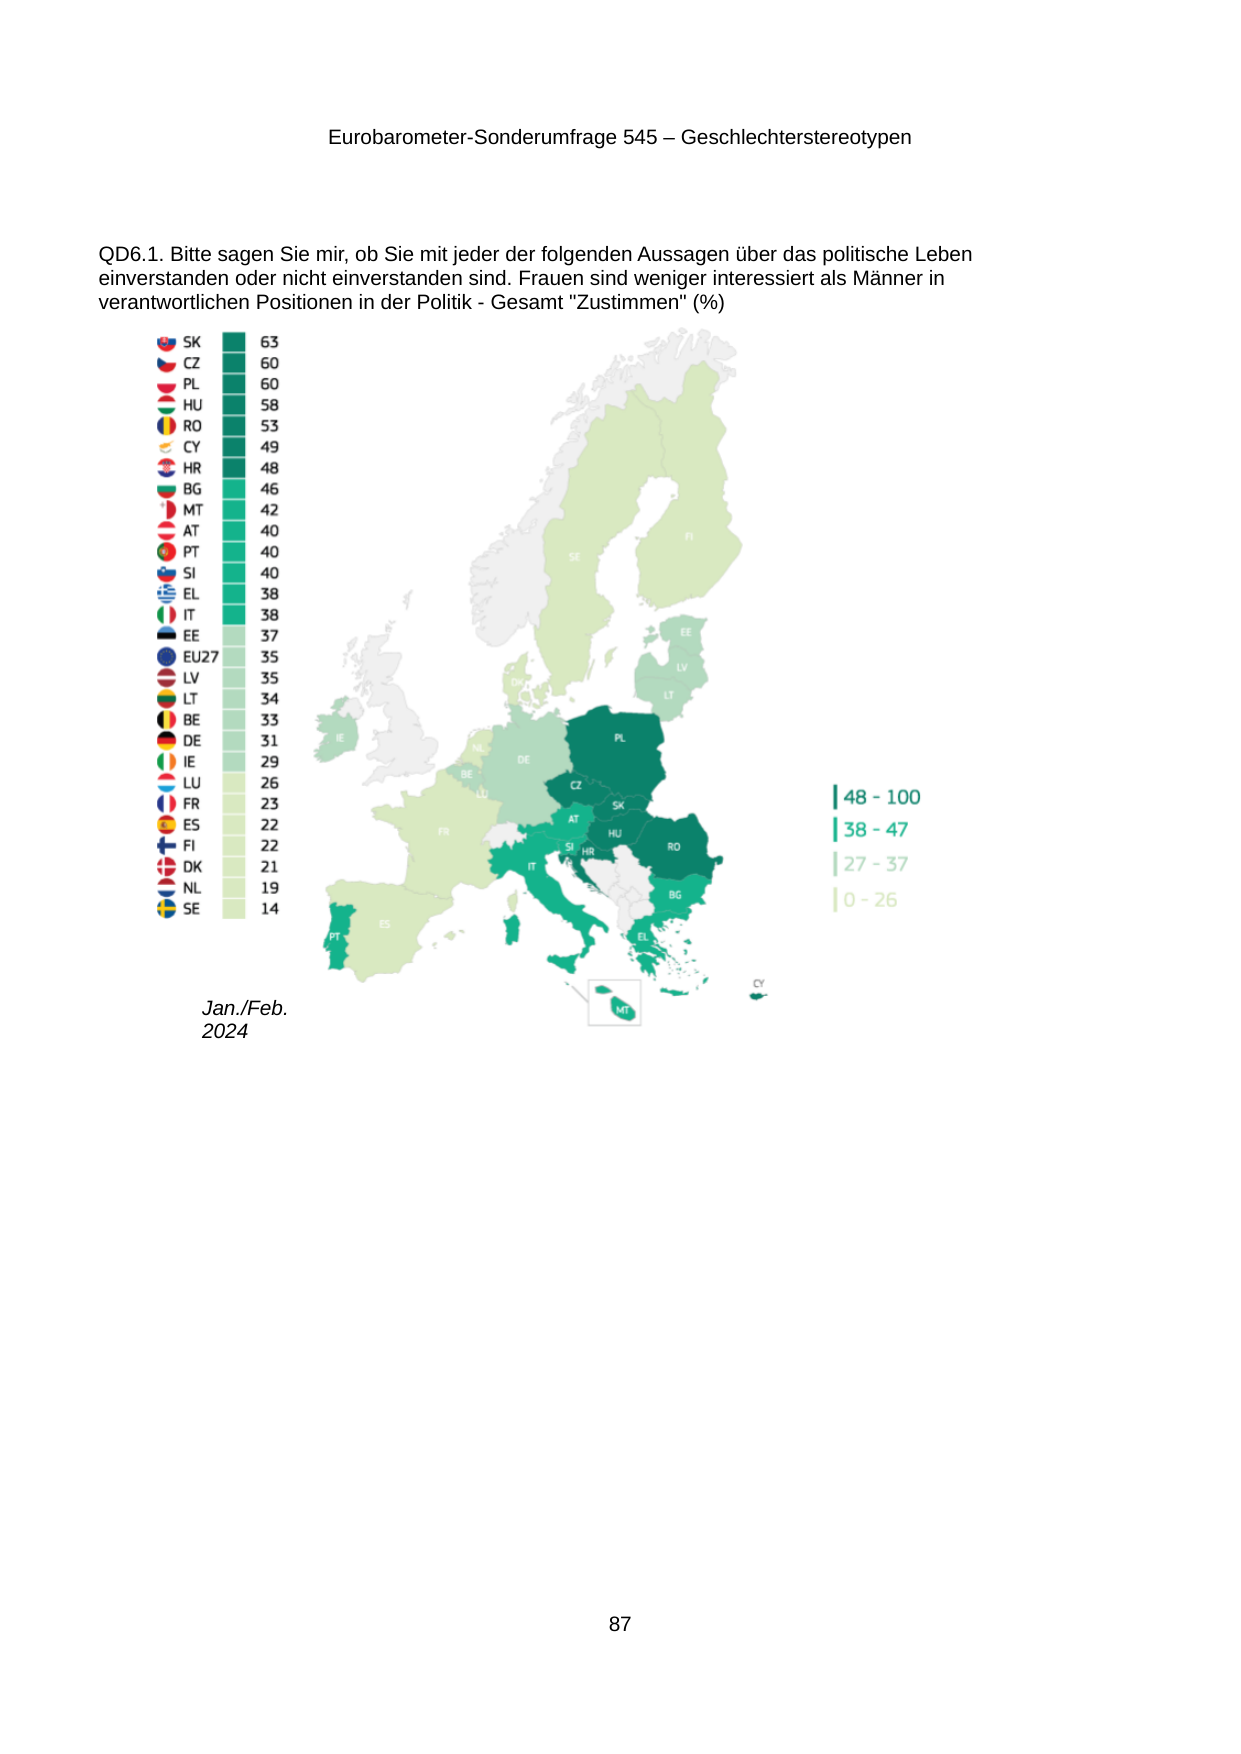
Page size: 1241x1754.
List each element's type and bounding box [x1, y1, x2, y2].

picture [145, 323, 930, 1029]
